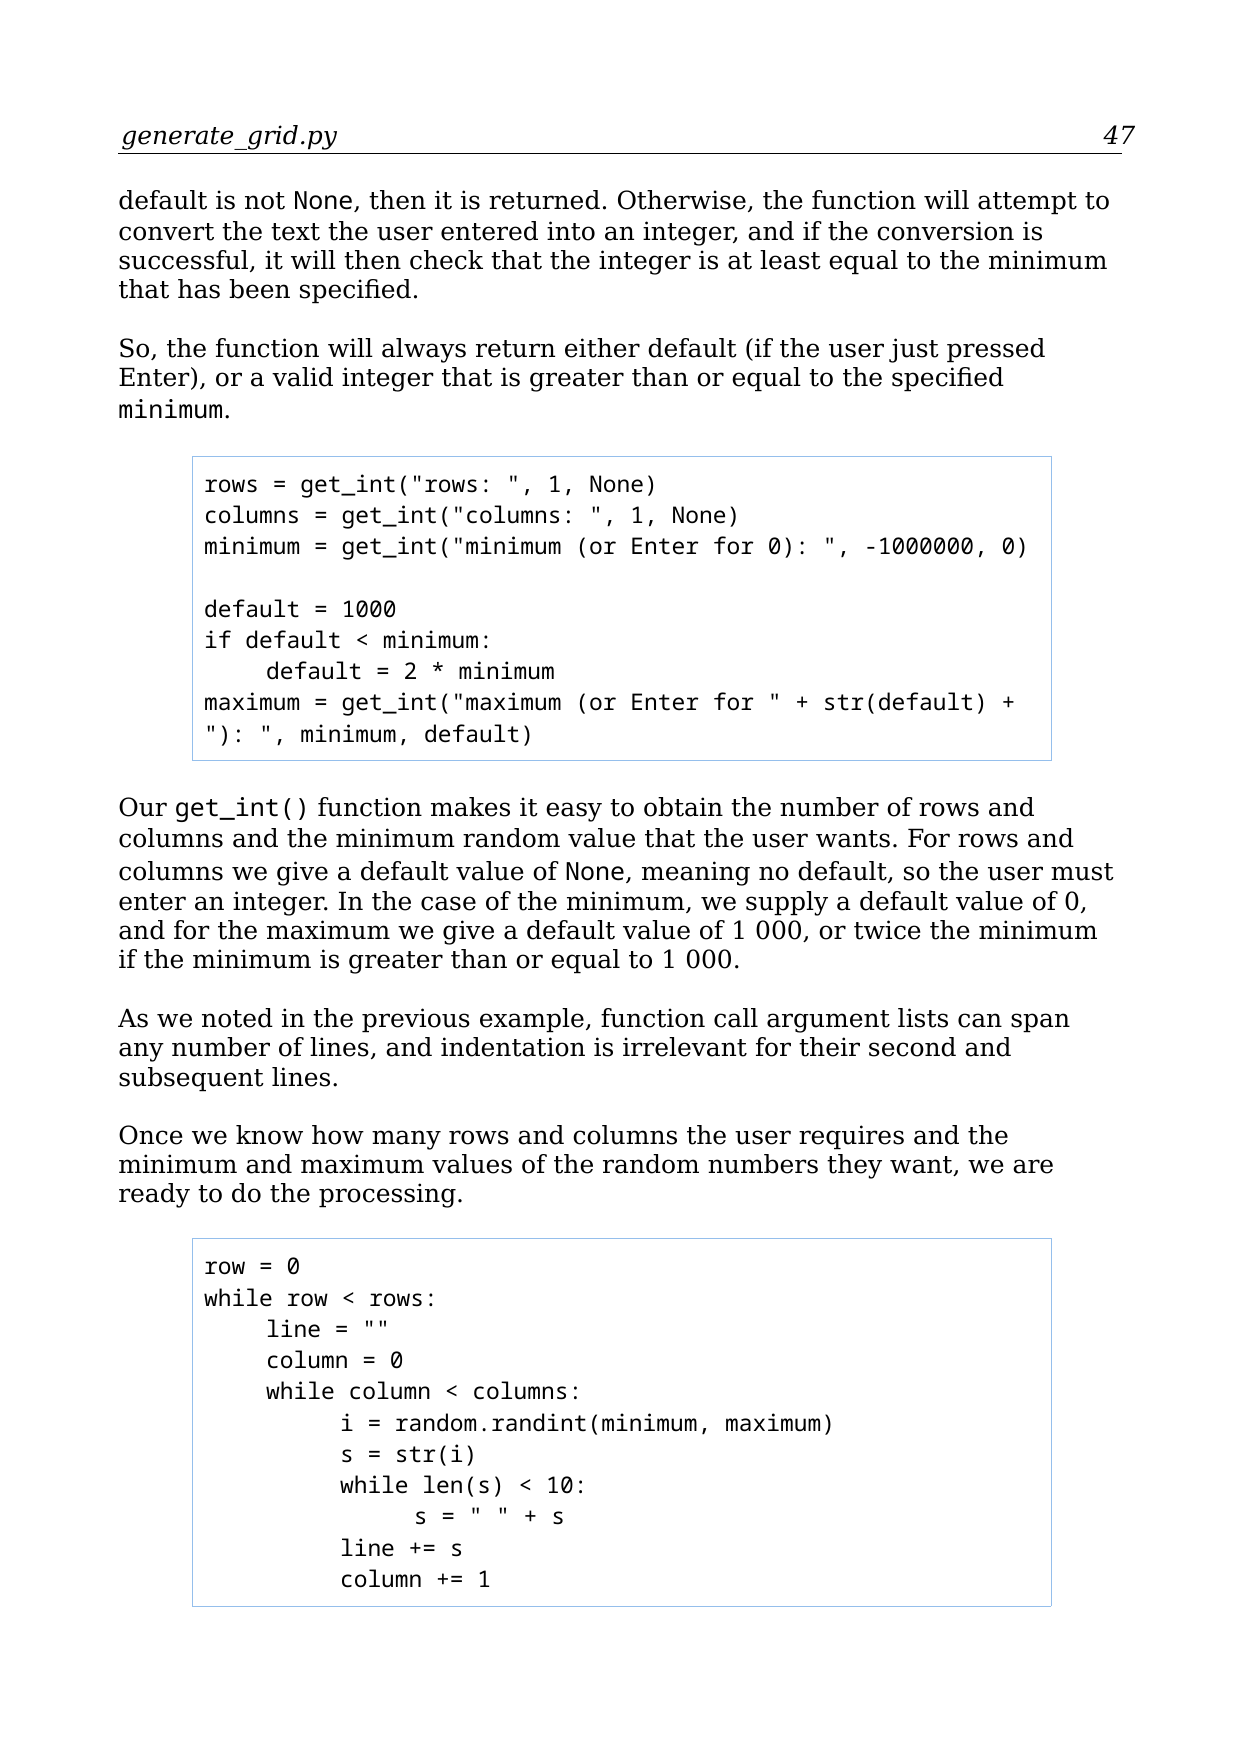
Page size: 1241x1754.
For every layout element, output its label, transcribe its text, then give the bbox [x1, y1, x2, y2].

text As we noted in the previous example, function call argument lists can span any number of lines, and indentation is irrelevant for their second and subsequent lines. [118, 1004, 1122, 1092]
text So, the function will always return either default (if the user just pressed Enter), or a valid integer that is greater than or equal to the specified minimum. [118, 334, 1122, 426]
text line = "" [193, 1301, 1051, 1332]
text Our get_int() function makes it easy to obtain the number of rows and columns and the minimum random value that the user wants. For rows and columns we give a default value of None, meaning no default, so the user must enter an integer. In the case of the minimum, we supply a default value of 0, and for the maximum we give a default value of 1 000, or twice the minimum if the minimum is greater than or equal to 1 000. [118, 790, 1122, 975]
text maximum = get_int("maximum (or Enter for " + str(default) + "): ", minimum, default) [193, 674, 1051, 760]
text s = str(i) [193, 1426, 1051, 1457]
text column = 0 [193, 1332, 1051, 1363]
text i = random.randint(minimum, maximum) [193, 1394, 1051, 1426]
text if default < minimum: [193, 612, 1051, 643]
text row = 0 [193, 1239, 1051, 1269]
text default = 2 * minimum [193, 643, 1051, 674]
text rows = get_int("rows: ", 1, None) [193, 457, 1051, 487]
text while len(s) < 10: [193, 1457, 1051, 1488]
text line += s [193, 1519, 1051, 1551]
text default is not None, then it is returned. Otherwise, the function will attempt to convert the text the user entered into an integer, and if the conversion is successful, it will then check that the integer is at least equal to the minimum that has been specified. [118, 183, 1122, 304]
text columns = get_int("columns: ", 1, None) [193, 487, 1051, 518]
text while row < rows: [193, 1269, 1051, 1301]
text while column < columns: [193, 1363, 1051, 1394]
text default = 1000 [193, 581, 1051, 612]
text Once we know how many rows and columns the user requires and the minimum and maximum values of the random numbers they want, we are ready to do the processing. [118, 1121, 1122, 1209]
text minimum = get_int("minimum (or Enter for 0): ", -1000000, 0) [193, 518, 1051, 549]
text column += 1 [193, 1551, 1051, 1606]
text s = " " + s [193, 1488, 1051, 1519]
